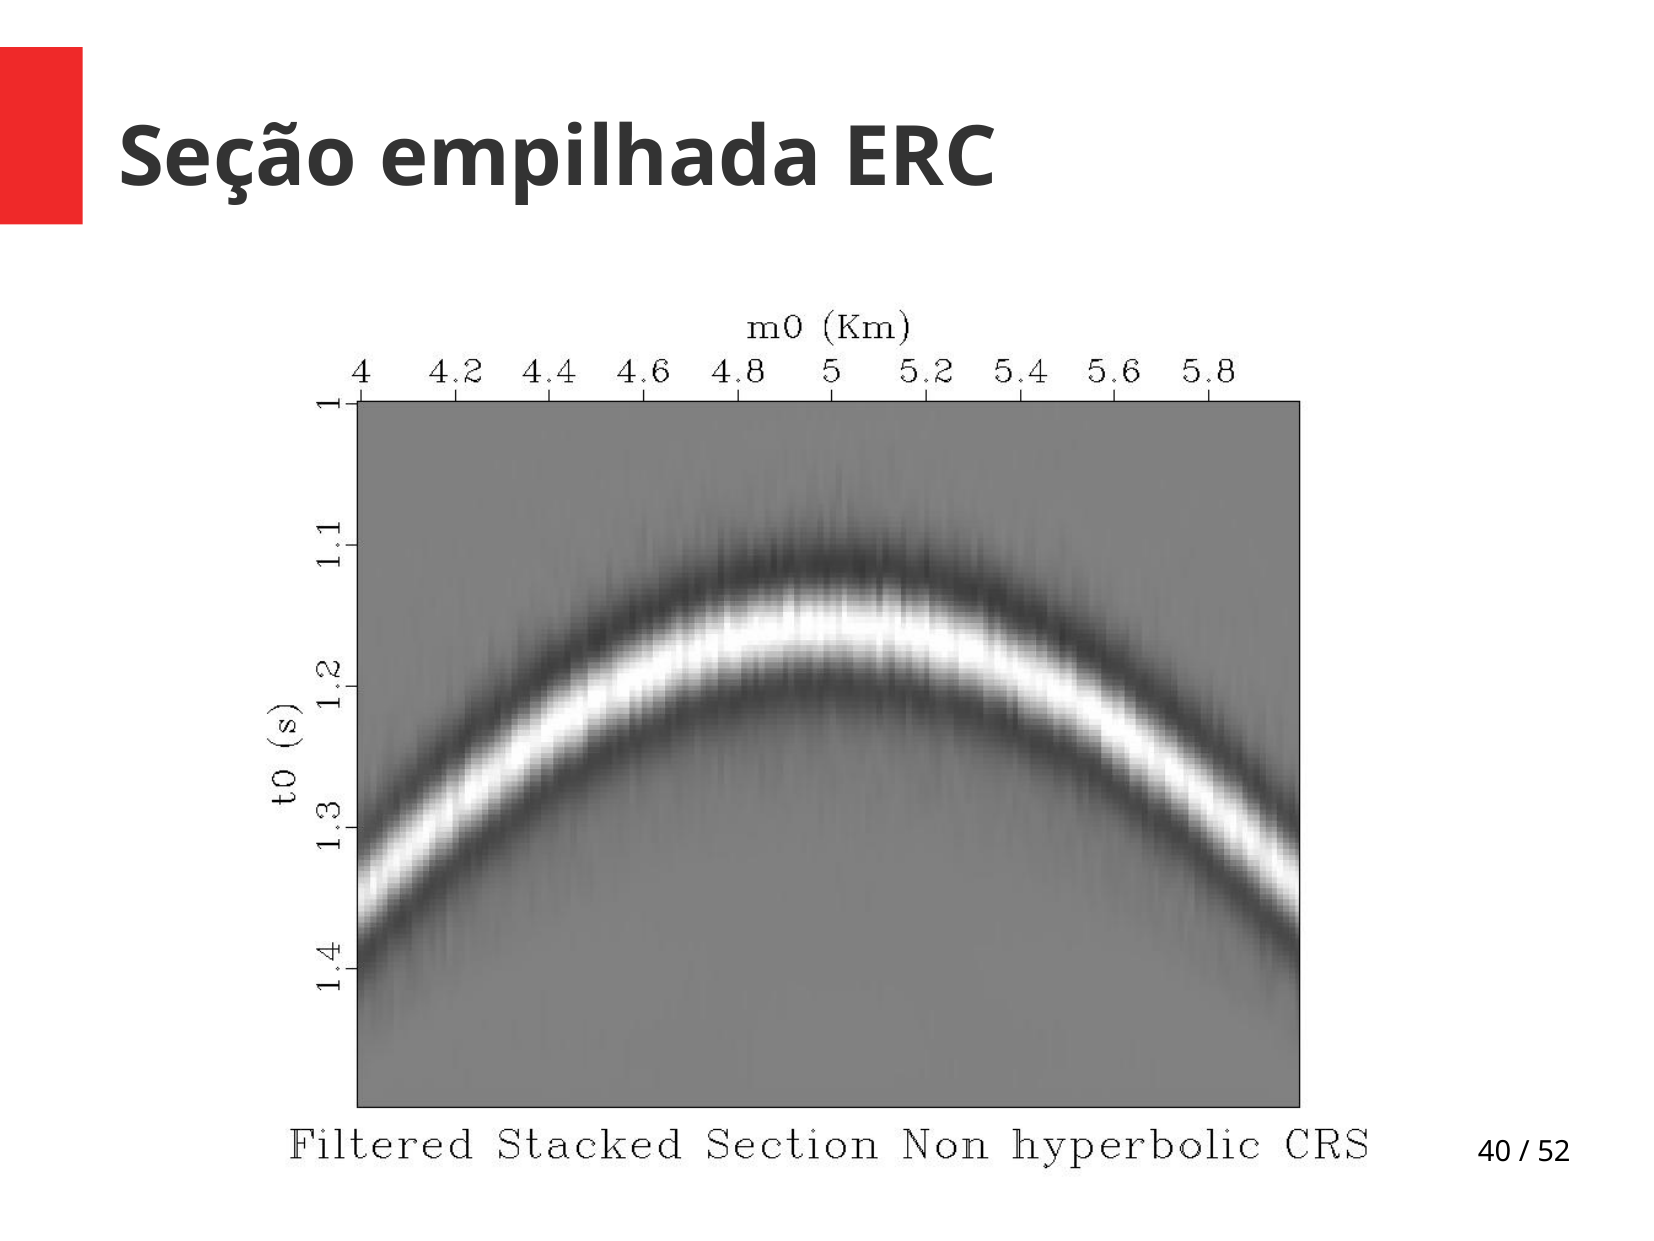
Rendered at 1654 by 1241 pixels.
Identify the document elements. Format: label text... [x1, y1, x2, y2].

picture [148, 283, 1406, 1226]
title Seção empilhada ERC [118, 49, 1571, 257]
